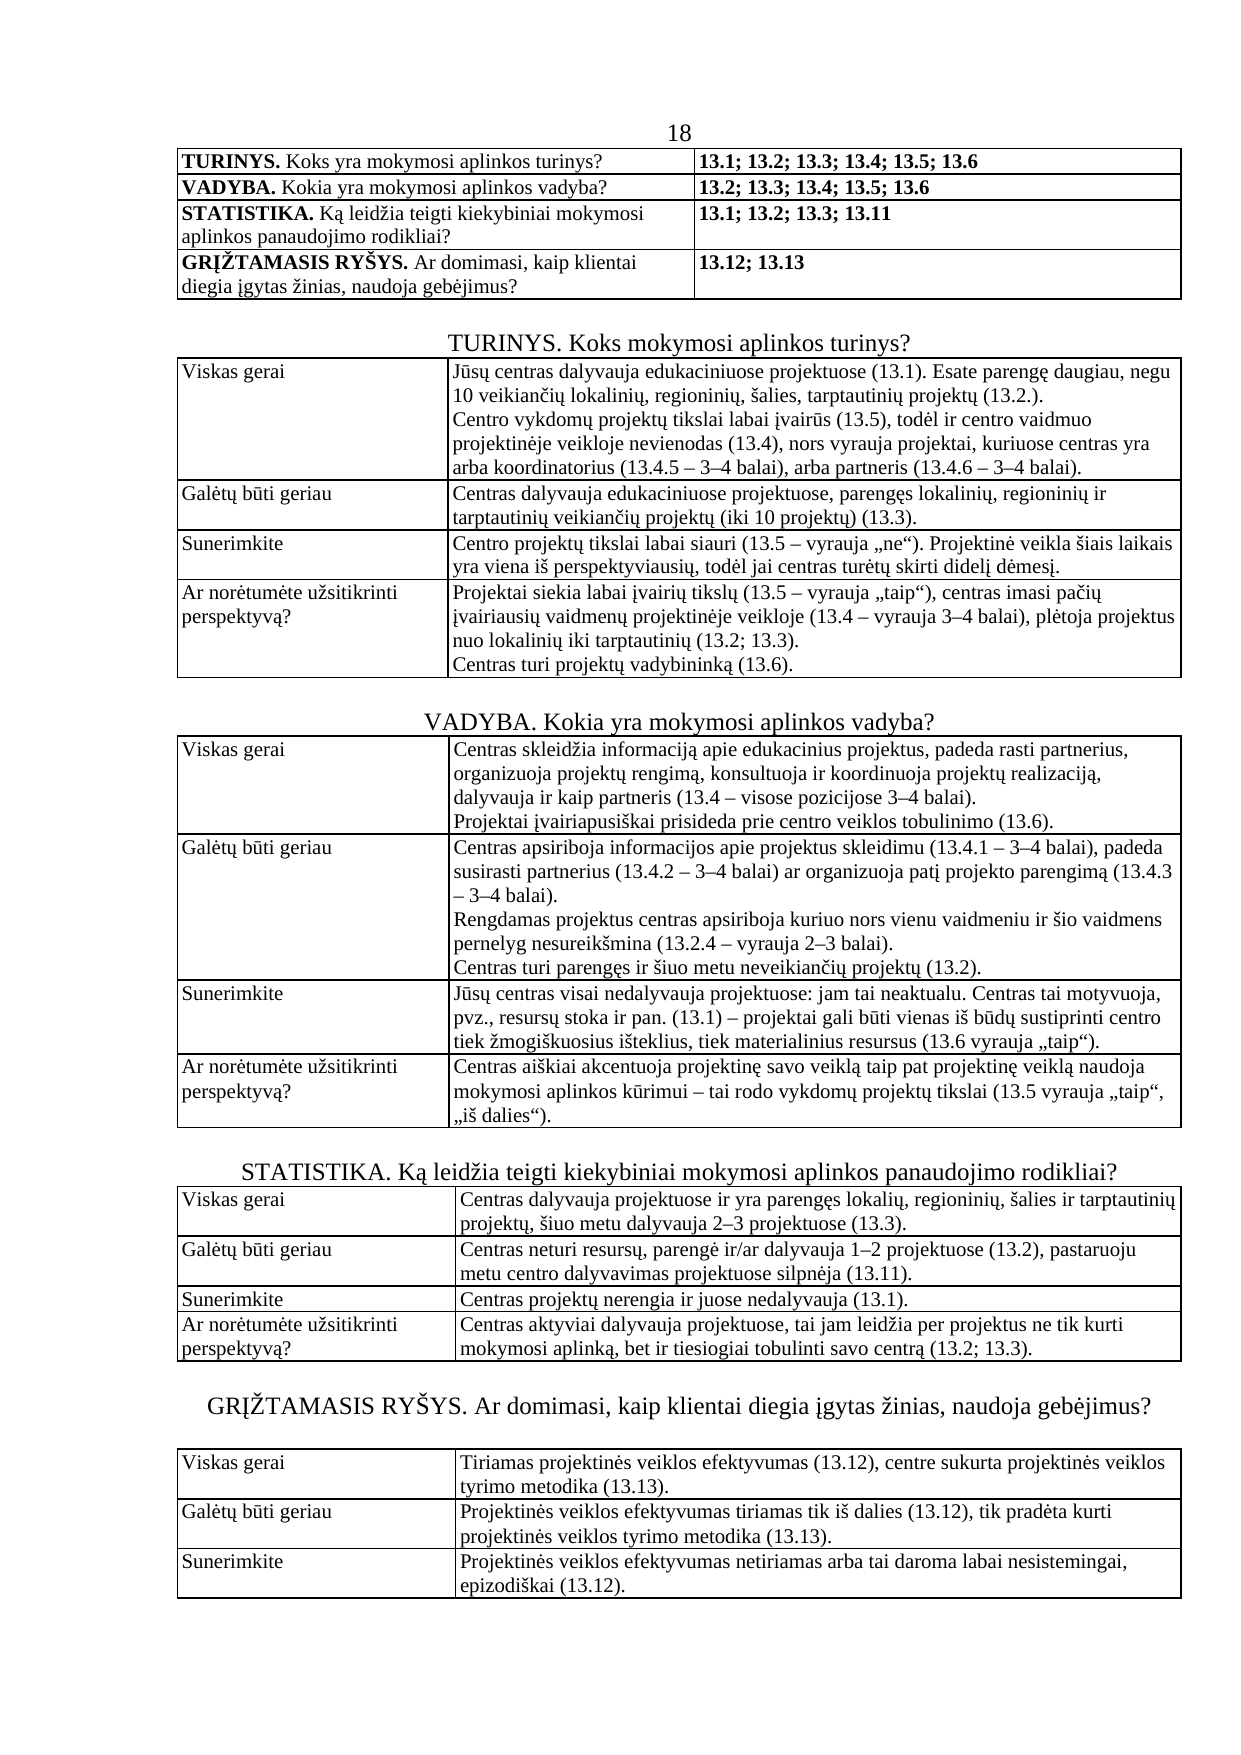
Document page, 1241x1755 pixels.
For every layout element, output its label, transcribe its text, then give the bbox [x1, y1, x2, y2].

table_cell Ar norėtumėte užsitikrinti perspektyvą? [178, 1055, 448, 1127]
table_cell 13.12; 13.13 [695, 250, 1180, 298]
table_cell Galėtų būti geriau [178, 835, 448, 979]
text TURINYS. Koks mokymosi aplinkos turinys? [177, 328, 1181, 357]
table_cell Galėtų būti geriau [178, 1237, 455, 1285]
table_header Viskas gerai [178, 737, 448, 833]
table_header Viskas gerai [178, 1450, 455, 1498]
table_header Viskas gerai [178, 359, 447, 479]
table_cell Sunerimkite [178, 981, 448, 1053]
text VADYBA. Kokia yra mokymosi aplinkos vadyba? [177, 707, 1181, 735]
table_cell Sunerimkite [178, 531, 447, 578]
table_cell 13.1; 13.2; 13.3; 13.11 [695, 201, 1180, 248]
text STATISTIKA. Ką leidžia teigti kiekybiniai mokymosi aplinkos panaudojimo rodikliai? [177, 1157, 1181, 1186]
text GRĮŽTAMASIS RYŠYS. Ar domimasi, kaip klientai diegia įgytas žinias, naudoja gebėjimus? [177, 1391, 1181, 1419]
table_header Viskas gerai [178, 1187, 455, 1235]
table_cell Galėtų būti geriau [178, 481, 447, 529]
table_cell Sunerimkite [178, 1549, 455, 1597]
table_cell Galėtų būti geriau [178, 1500, 455, 1548]
table_cell Ar norėtumėte užsitikrinti perspektyvą? [178, 580, 447, 676]
